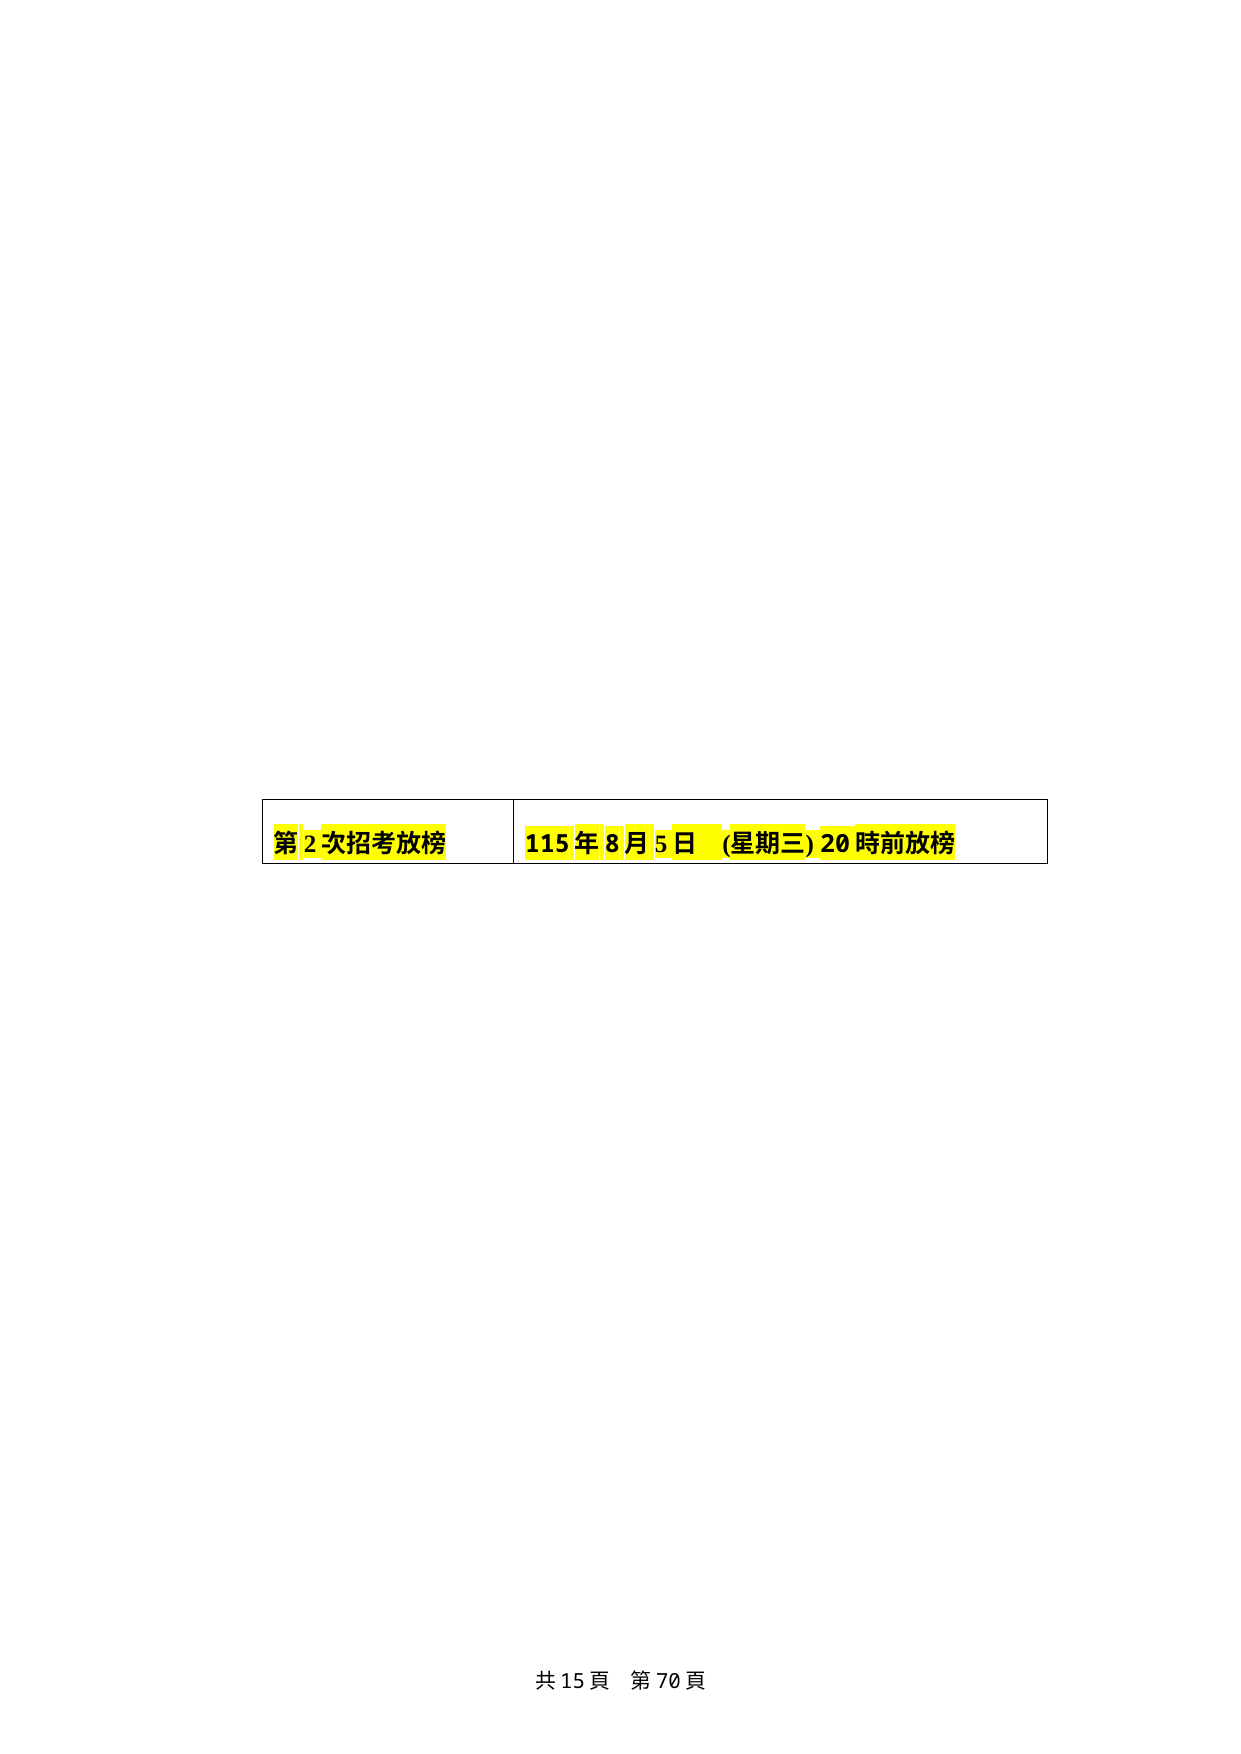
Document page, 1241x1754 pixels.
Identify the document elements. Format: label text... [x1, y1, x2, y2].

table_cell 第2次招考放榜 [263, 800, 513, 863]
table_cell 115年8月5日 (星期三) 20時前放榜 [514, 800, 1047, 863]
